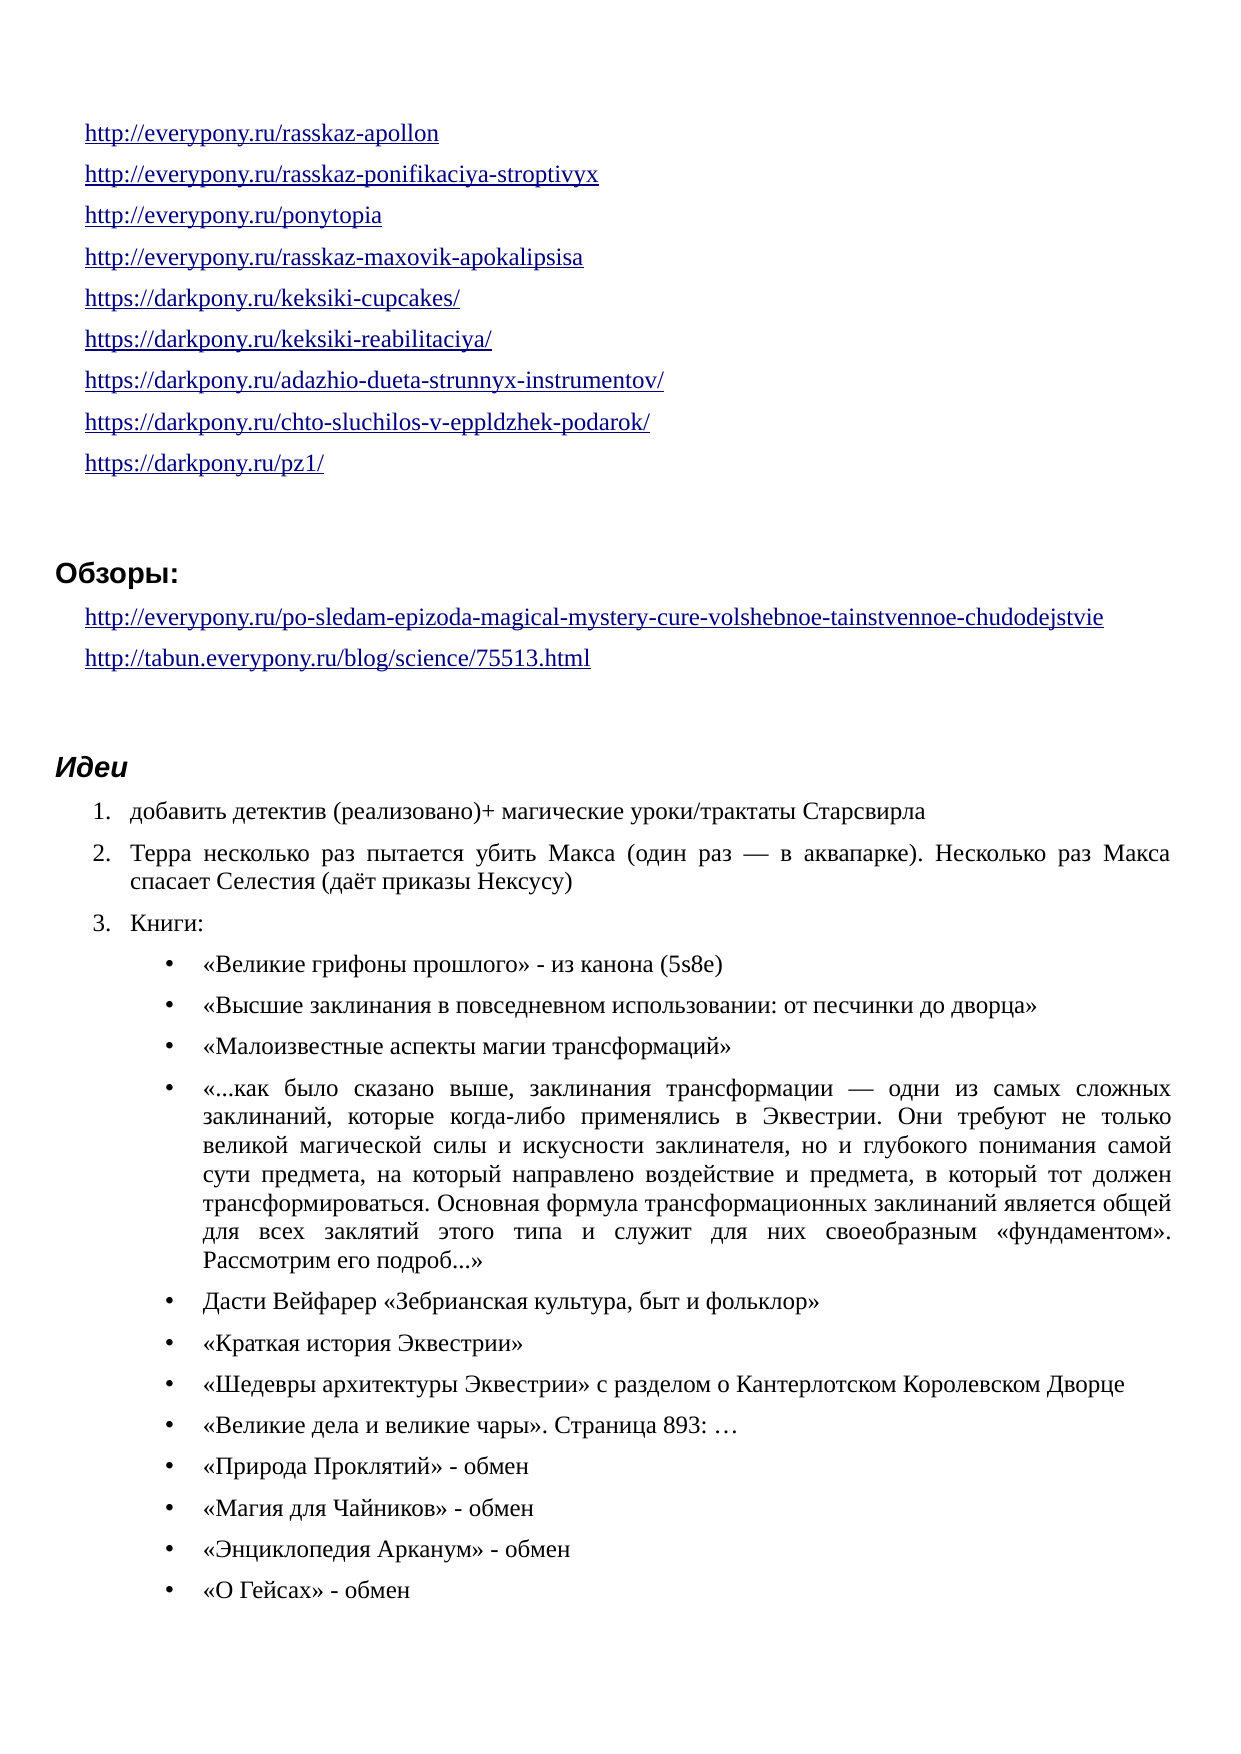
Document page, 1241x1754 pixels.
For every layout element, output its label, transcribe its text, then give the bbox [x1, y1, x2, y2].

text https://darkpony.ru/chto-sluchilos-v-eppldzhek-podarok/ [55, 407, 1172, 436]
list «Шедевры архитектуры Эквестрии» с разделом о Кантерлотском Королевском Дворце [165, 1369, 1172, 1398]
text http://everypony.ru/rasskaz-apollon [55, 118, 1172, 147]
subtitle Идеи [55, 750, 1172, 784]
list «Магия для Чайников» - обмен [165, 1493, 1172, 1521]
list добавить детектив (реализовано)+ магические уроки/трактаты Старсвирла [92, 796, 1172, 825]
list «О Гейсах» - обмен [165, 1575, 1172, 1604]
list Терра несколько раз пытается убить Макса (один раз — в аквапарке). Несколько раз Макса спасает Селестия (даёт приказы Нексусу) [92, 838, 1172, 895]
text http://everypony.ru/po-sledam-epizoda-magical-mystery-cure-volshebnoe-tainstvennoe-chudodejstvie [55, 602, 1172, 630]
list «Природа Проклятий» - обмен [165, 1451, 1172, 1480]
list «Краткая история Эквестрии» [165, 1328, 1172, 1356]
text https://darkpony.ru/adazhio-dueta-strunnyx-instrumentov/ [55, 366, 1172, 394]
text http://everypony.ru/rasskaz-ponifikaciya-stroptivyx [55, 159, 1172, 188]
list «Высшие заклинания в повседневном использовании: от песчинки до дворца» [165, 990, 1172, 1019]
list «Великие грифоны прошлого» - из канона (5s8e) [165, 949, 1172, 978]
text http://everypony.ru/ponytopia [55, 201, 1172, 229]
text https://darkpony.ru/pz1/ [55, 448, 1172, 477]
list «Малоизвестные аспекты магии трансформаций» [165, 1031, 1172, 1060]
list «Великие дела и великие чары». Страница 893: … [165, 1410, 1172, 1439]
text http://everypony.ru/rasskaz-maxovik-apokalipsisa [55, 242, 1172, 271]
text https://darkpony.ru/keksiki-reabilitaciya/ [55, 324, 1172, 353]
subtitle Обзоры: [55, 556, 1172, 589]
list Дасти Вейфарер «Зебрианская культура, быт и фольклор» [165, 1286, 1172, 1315]
list «...как было сказано выше, заклинания трансформации — одни из самых сложных заклинаний, которые когда-либо применялись в Эквестрии. Они требуют не только великой магической силы и искусности заклинателя, но и глубокого понимания самой сути предмета, на который направлено воздействие и предмета, в который тот должен трансформироваться. Основная формула трансформационных заклинаний является общей для всех заклятий этого типа и служит для них своеобразным «фундаментом». Рассмотрим его подроб...» [165, 1073, 1172, 1274]
list Книги: [92, 908, 1172, 936]
text https://darkpony.ru/keksiki-cupcakes/ [55, 283, 1172, 312]
text http://tabun.everypony.ru/blog/science/75513.html [55, 643, 1172, 672]
list «Энциклопедия Арканум» - обмен [165, 1534, 1172, 1563]
